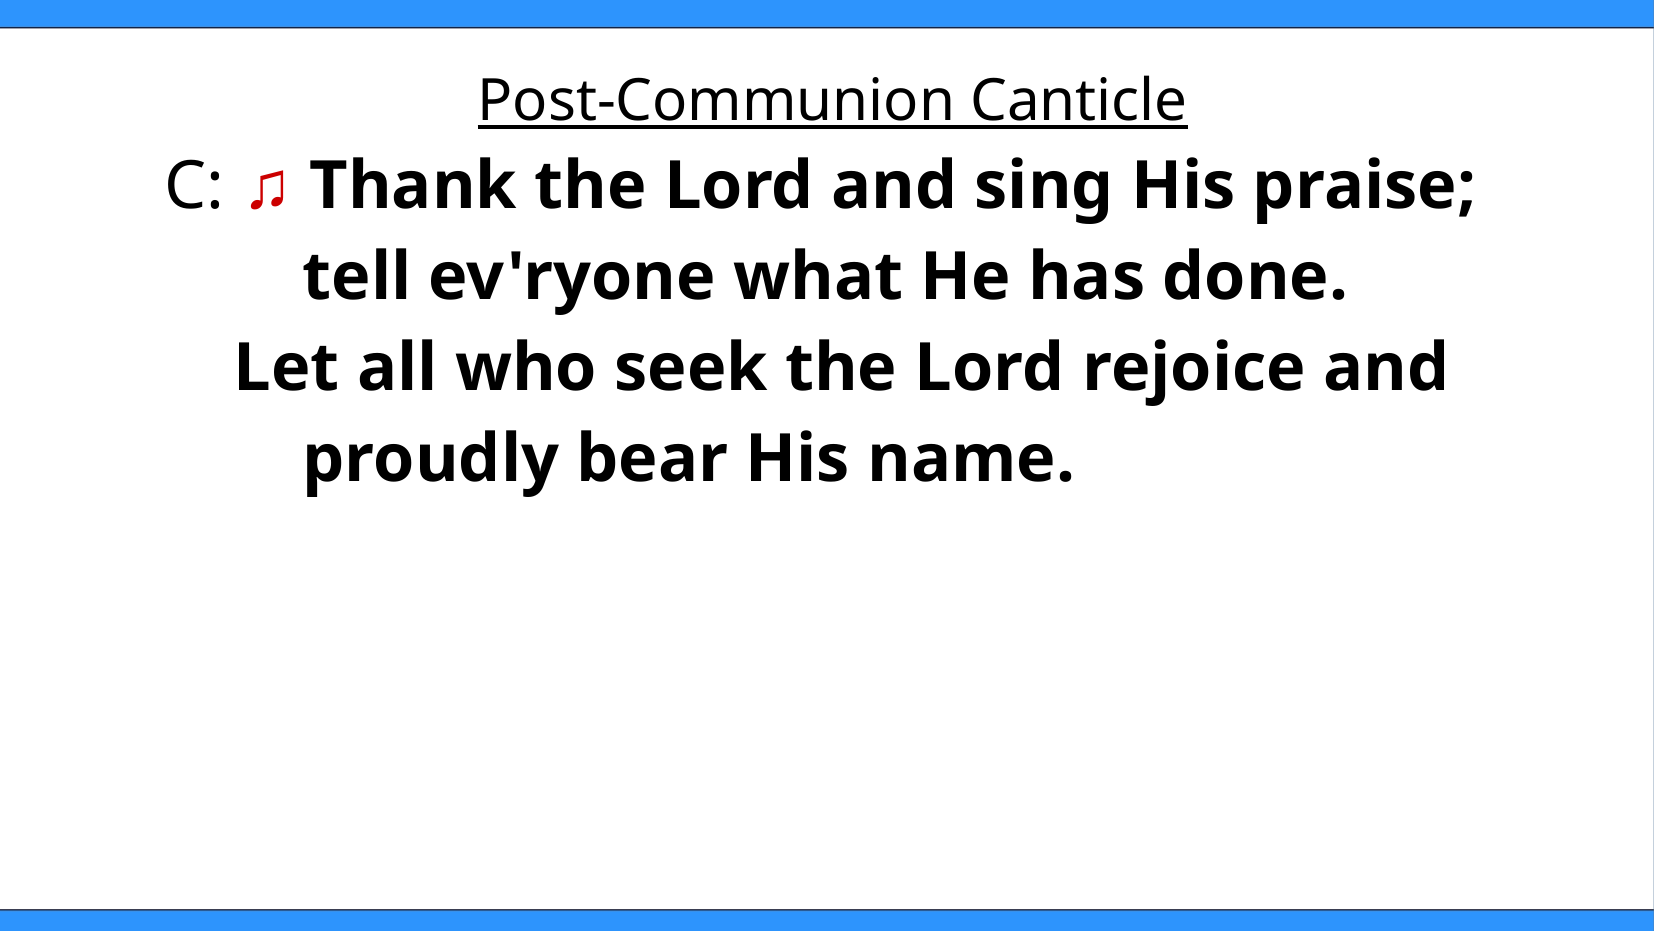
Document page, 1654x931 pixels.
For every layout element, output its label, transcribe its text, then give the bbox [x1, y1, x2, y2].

text_box Post-Communion Canticle C: ♫ Thank the Lord and sing His praise; tell ev'ryone what He has done. Let all who seek the Lord rejoice and proudly bear His name. [150, 50, 1516, 571]
picture [0, 0, 1654, 931]
